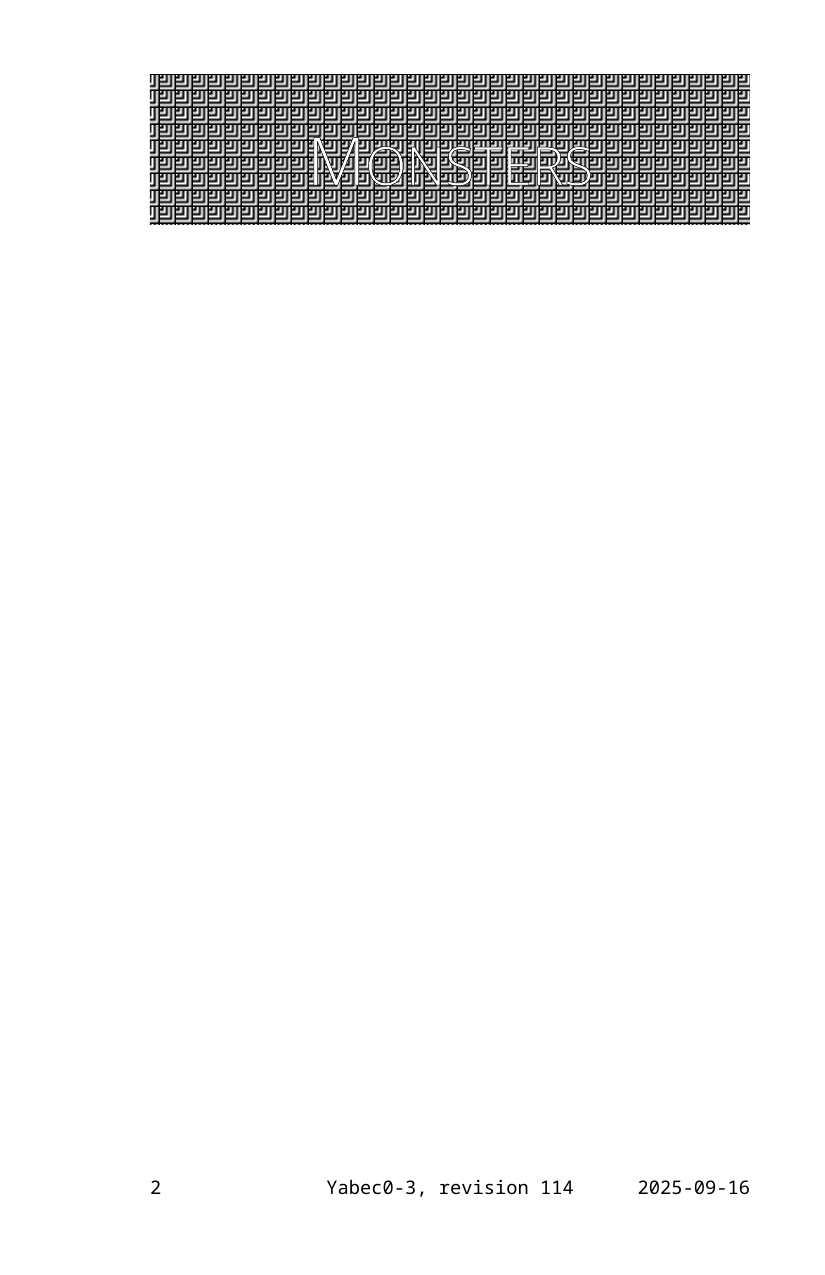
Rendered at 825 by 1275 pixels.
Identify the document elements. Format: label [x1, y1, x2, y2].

picture [149, 74, 750, 225]
